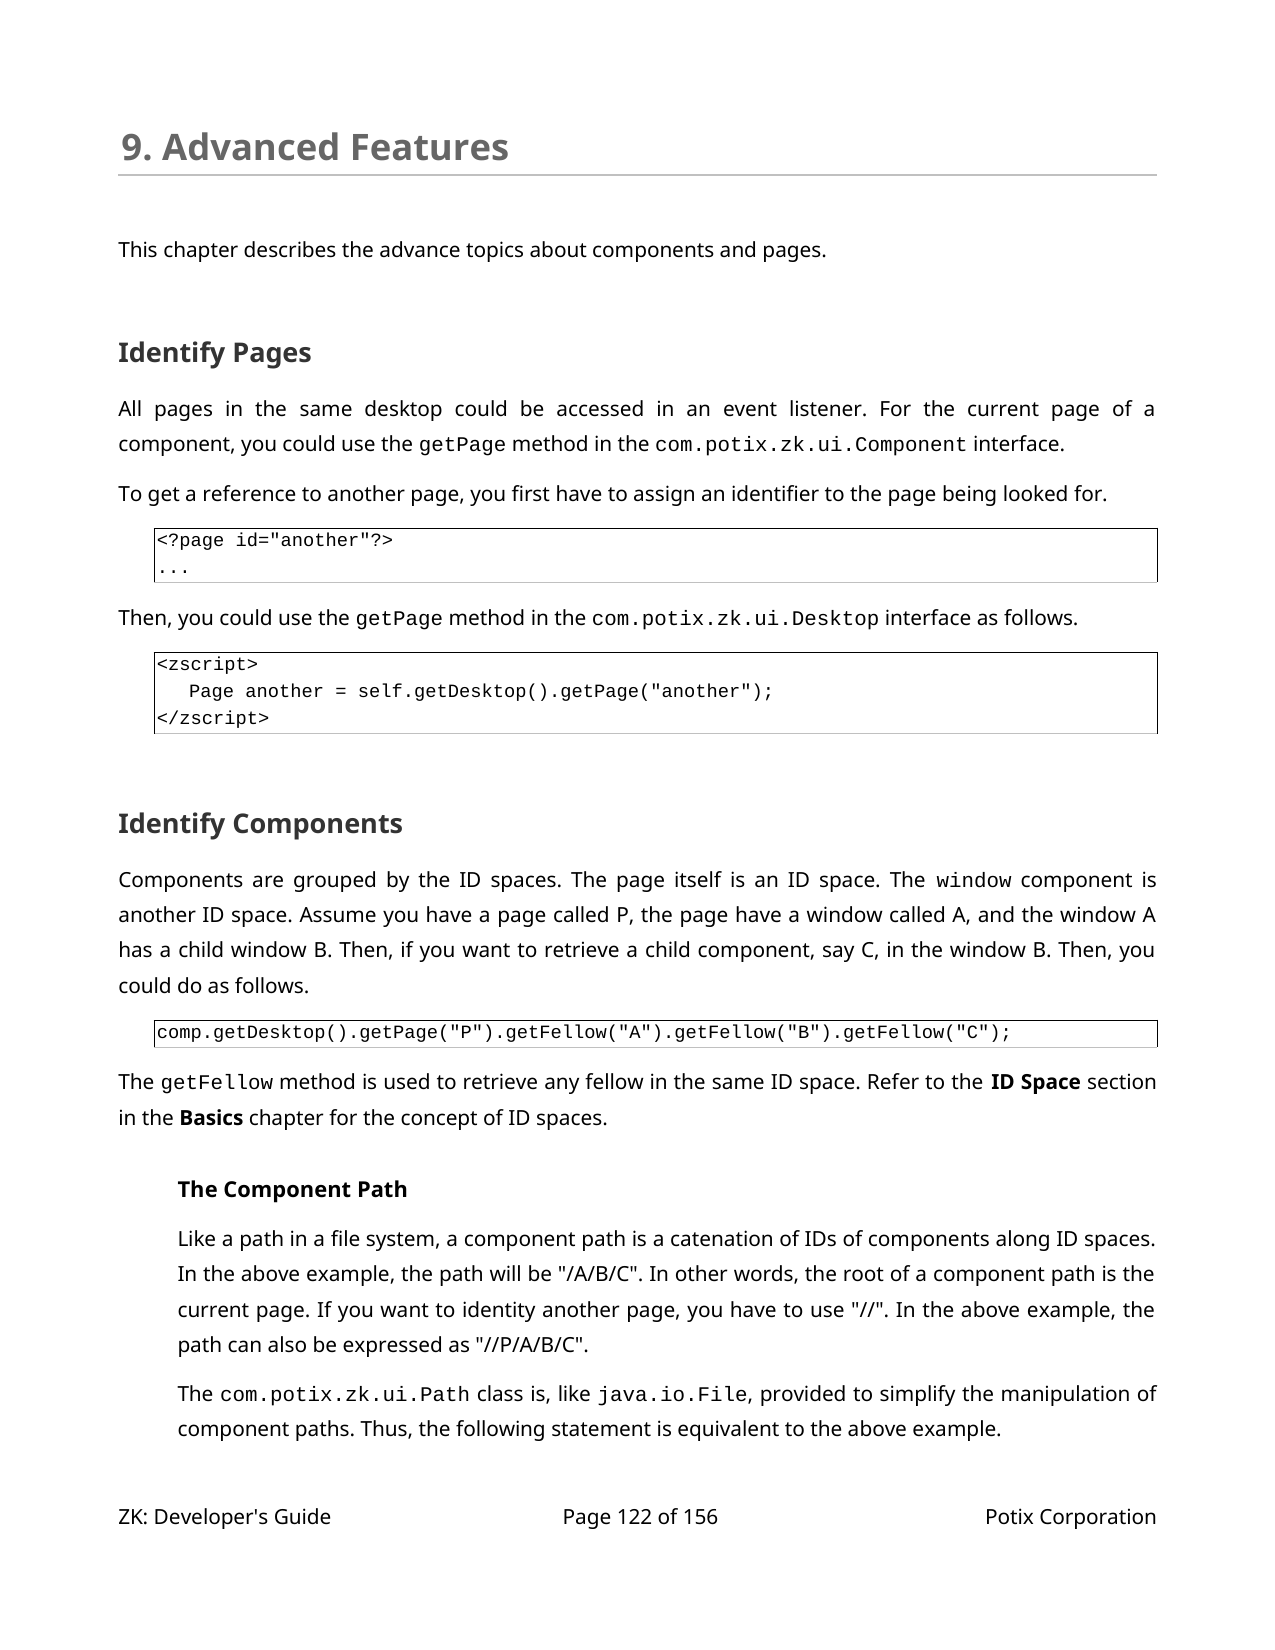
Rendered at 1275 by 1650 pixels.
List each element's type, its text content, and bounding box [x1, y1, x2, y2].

text ... [155, 555, 1157, 582]
text comp.getDesktop().getPage("P").getFellow("A").getFellow("B").getFellow("C"); [155, 1021, 1157, 1047]
text Components are grouped by the ID spaces. The page itself is an ID space. The window component is another ID space. Assume you have a page called P, the page have a window called A, and the window A has a child window B. Then, if you want to retrieve a child component, say C, in the window B. Then, you could do as follows. [118, 865, 1157, 999]
text This chapter describes the advance topics about components and pages. [118, 235, 1157, 263]
text The getFellow method is used to retrieve any fellow in the same ID space. Refer to the ID Space section in the Basics chapter for the concept of ID spaces. [118, 1067, 1157, 1131]
text To get a reference to another page, you first have to assign an identifier to the page being looked for. [118, 479, 1157, 507]
text <zscript> [155, 653, 1157, 676]
text Like a path in a file system, a component path is a catenation of IDs of components along ID spaces. In the above example, the path will be "/A/B/C". In other words, the root of a component path is the current page. If you want to identity another page, you have to use "//". In the above example, the path can also be expressed as "//P/A/B/C". [177, 1224, 1157, 1358]
text All pages in the same desktop could be accessed in an event listener. For the current page of a component, you could use the getPage method in the com.potix.zk.ui.Component interface. [118, 394, 1157, 458]
subtitle Identify Components [118, 804, 1157, 841]
text The com.potix.zk.ui.Path class is, like java.io.File, provided to simplify the manipulation of component paths. Thus, the following statement is equivalent to the above example. [177, 1379, 1157, 1443]
subtitle The Component Path [177, 1174, 1157, 1204]
subtitle 9. Advanced Features [118, 118, 1157, 174]
subtitle Identify Pages [118, 334, 1157, 371]
text Then, you could use the getPage method in the com.potix.zk.ui.Desktop interface as follows. [118, 603, 1157, 631]
text </zscript> [155, 706, 1157, 733]
text <?page id="another"?> [155, 529, 1157, 552]
text Page another = self.getDesktop().getPage("another"); [155, 679, 1157, 703]
